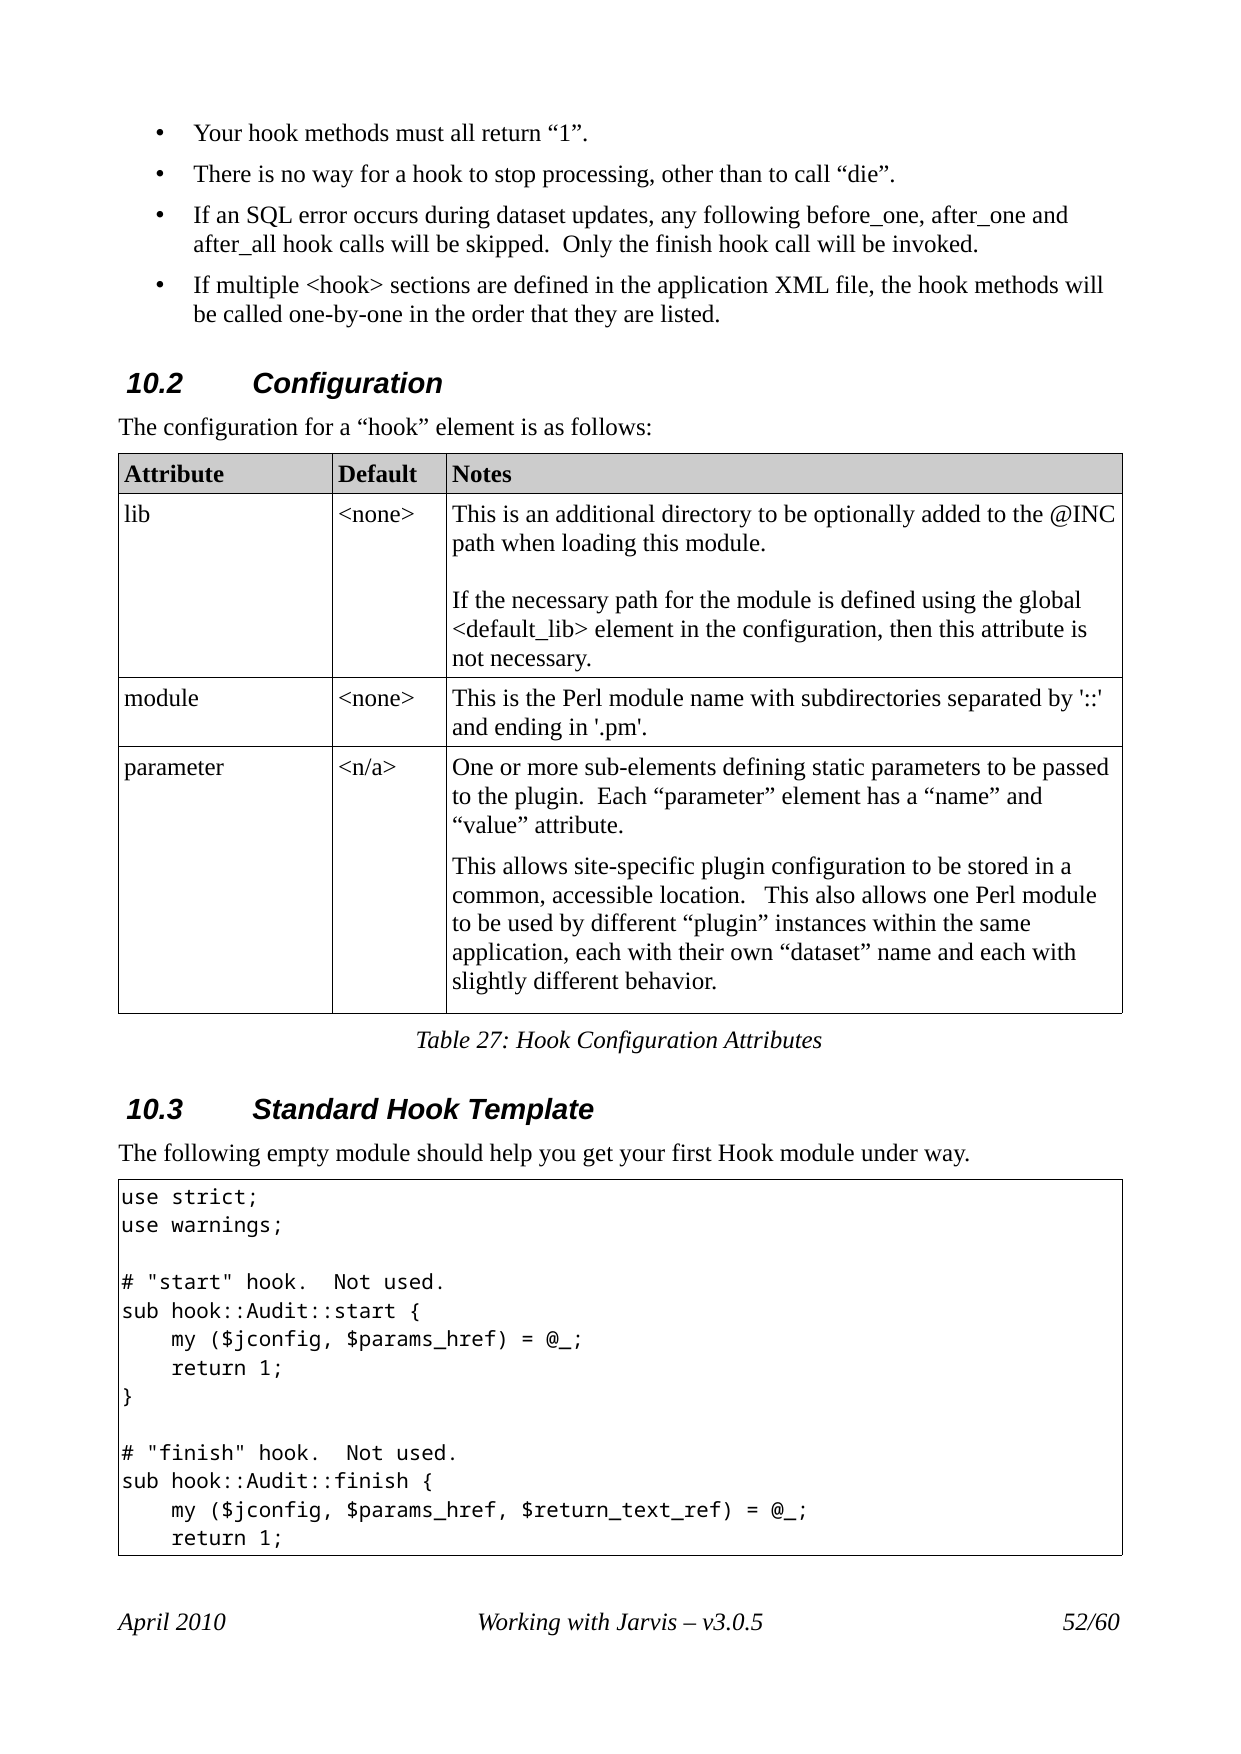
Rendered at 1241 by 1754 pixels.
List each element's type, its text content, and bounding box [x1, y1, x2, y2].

table_cell lib [119, 494, 332, 677]
table_cell <none> [333, 494, 446, 677]
text The configuration for a “hook” element is as follows: [118, 412, 1122, 440]
table_cell <n/a> [333, 747, 446, 1013]
list If multiple <hook> sections are defined in the application XML file, the hook methods will be called one-by-one in the order that they are listed. [156, 271, 1122, 328]
text } [119, 1378, 1122, 1409]
text return 1; [119, 1520, 1122, 1555]
table_cell This is an additional directory to be optionally added to the @INC path when loading this module. If the necessary path for the module is defined using the global <default_lib> element in the configuration, then this attribute is not necessary. [447, 494, 1122, 677]
list Your hook methods must all return “1”. [156, 118, 1122, 147]
text Table 27: Hook Configuration Attributes [118, 1026, 1122, 1054]
list If an SQL error occurs during dataset updates, any following before_one, after_one and after_all hook calls will be skipped. Only the finish hook call will be invoked. [156, 201, 1122, 258]
subtitle Configuration [118, 366, 1122, 399]
text sub hook::Audit::finish { [119, 1463, 1122, 1492]
text use warnings; [119, 1207, 1122, 1239]
table_cell module [119, 678, 332, 746]
text use strict; [119, 1180, 1122, 1207]
table_header Default [333, 454, 446, 493]
text sub hook::Audit::start { [119, 1293, 1122, 1321]
list There is no way for a hook to stop processing, other than to call “die”. [156, 159, 1122, 188]
table_header Attribute [119, 454, 332, 493]
table_cell This is the Perl module name with subdirectories separated by '::' and ending in '.pm'. [447, 678, 1122, 746]
table_cell parameter [119, 747, 332, 1013]
text # "start" hook. Not used. [119, 1264, 1122, 1293]
table_cell <none> [333, 678, 446, 746]
subtitle Standard Hook Template [118, 1092, 1122, 1125]
text # "finish" hook. Not used. [119, 1435, 1122, 1463]
text my ($jconfig, $params_href, $return_text_ref) = @_; [119, 1492, 1122, 1520]
text return 1; [119, 1350, 1122, 1378]
text my ($jconfig, $params_href) = @_; [119, 1321, 1122, 1350]
table_header Notes [447, 454, 1122, 493]
table_cell One or more sub-elements defining static parameters to be passed to the plugin. Each “parameter” element has a “name” and “value” attribute. This allows site-specific plugin configuration to be stored in a common, accessible location. This also allows one Perl module to be used by different “plugin” instances within the same application, each with their own “dataset” name and each with slightly different behavior. [447, 747, 1122, 1013]
text The following empty module should help you get your first Hook module under way. [118, 1138, 1122, 1167]
